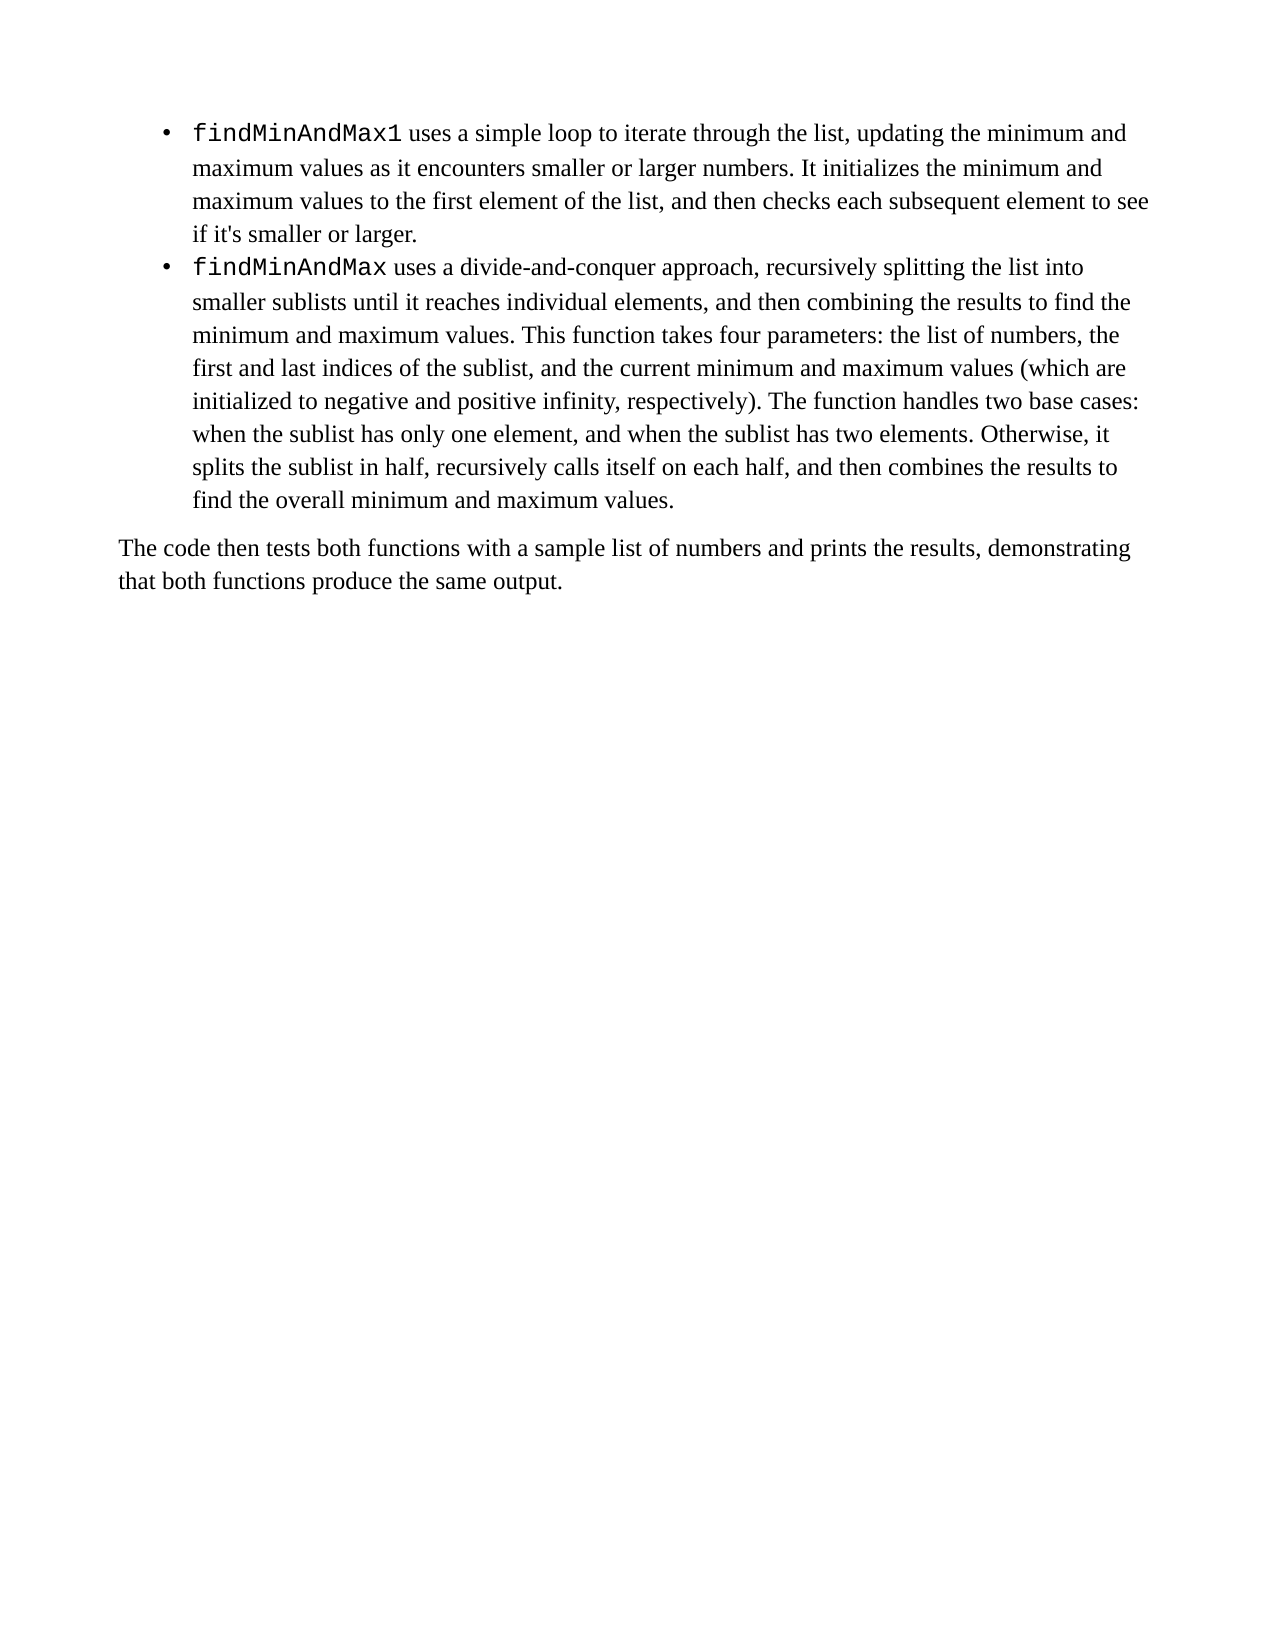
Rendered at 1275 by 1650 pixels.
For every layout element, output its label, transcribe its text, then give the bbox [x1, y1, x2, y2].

text The code then tests both functions with a sample list of numbers and prints the results, demonstrating that both functions produce the same output. [118, 533, 1157, 595]
list findMinAndMax uses a divide-and-conquer approach, recursively splitting the list into smaller sublists until it reaches individual elements, and then combining the results to find the minimum and maximum values. This function takes four parameters: the list of numbers, the first and last indices of the sublist, and the current minimum and maximum values (which are initialized to negative and positive infinity, respectively). The function handles two base cases: when the sublist has only one element, and when the sublist has two elements. Otherwise, it splits the sublist in half, recursively calls itself on each half, and then combines the results to find the overall minimum and maximum values. [162, 252, 1157, 514]
list findMinAndMax1 uses a simple loop to iterate through the list, updating the minimum and maximum values as it encounters smaller or larger numbers. It initializes the minimum and maximum values to the first element of the list, and then checks each subsequent element to see if it's smaller or larger. [162, 118, 1157, 248]
